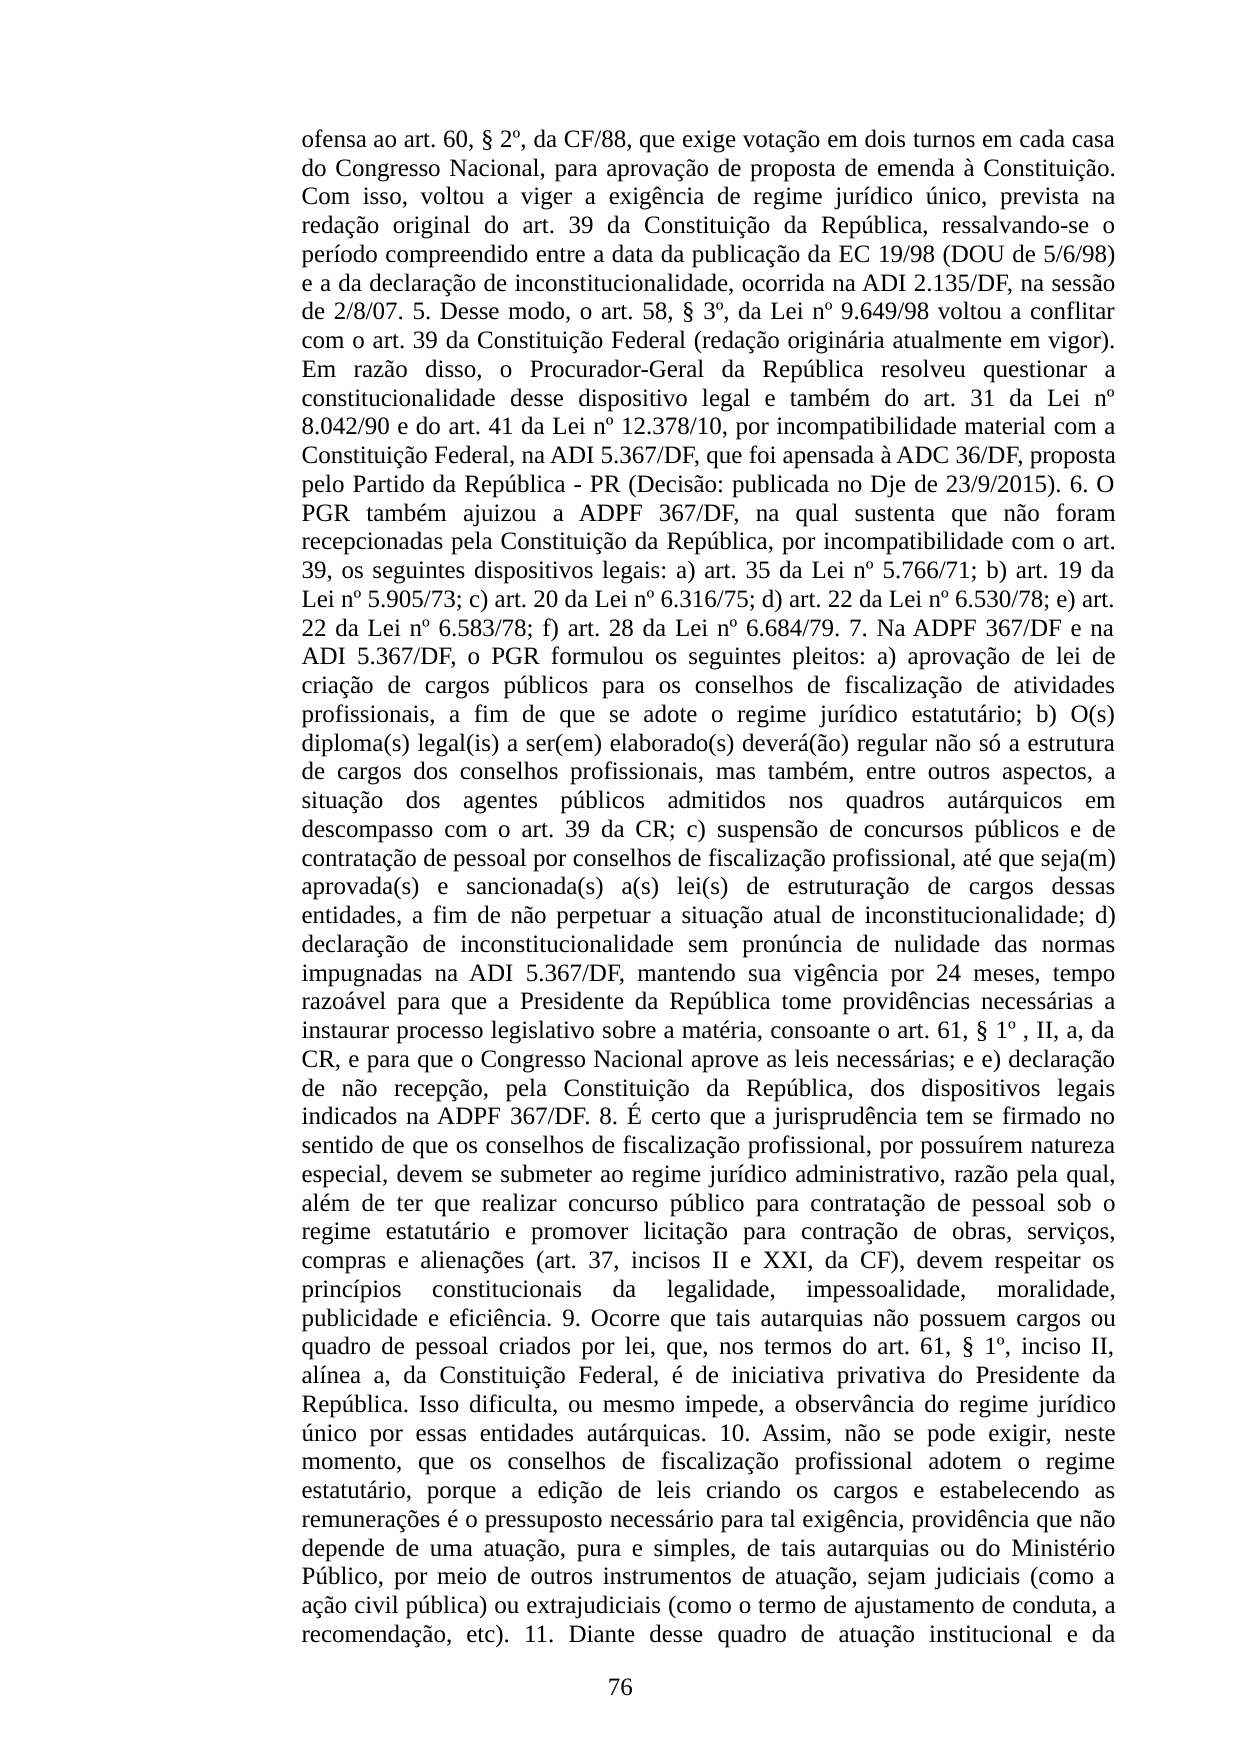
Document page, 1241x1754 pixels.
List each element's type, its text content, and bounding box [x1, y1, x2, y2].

table_cell ofensa ao art. 60, § 2º, da CF/88, que exige votação em dois turnos em cada casa do Congresso Nacional, para aprovação de proposta de emenda à Constituição. Com isso, voltou a viger a exigência de regime jurídico único, prevista na redação original do art. 39 da Constituição da República, ressalvando-se o período compreendido entre a data da publicação da EC 19/98 (DOU de 5/6/98) e a da declaração de inconstitucionalidade, ocorrida na ADI 2.135/DF, na sessão de 2/8/07. 5. Desse modo, o art. 58, § 3º, da Lei nº 9.649/98 voltou a conflitar com o art. 39 da Constituição Federal (redação originária atualmente em vigor). Em razão disso, o Procurador-Geral da República resolveu questionar a constitucionalidade desse dispositivo legal e também do art. 31 da Lei nº 8.042/90 e do art. 41 da Lei nº 12.378/10, por incompatibilidade material com a Constituição Federal, na ADI 5.367/DF, que foi apensada à ADC 36/DF, proposta pelo Partido da República - PR (Decisão: publicada no Dje de 23/9/2015). 6. O PGR também ajuizou a ADPF 367/DF, na qual sustenta que não foram recepcionadas pela Constituição da República, por incompatibilidade com o art. 39, os seguintes dispositivos legais: a) art. 35 da Lei nº 5.766/71; b) art. 19 da Lei nº 5.905/73; c) art. 20 da Lei nº 6.316/75; d) art. 22 da Lei nº 6.530/78; e) art. 22 da Lei nº 6.583/78; f) art. 28 da Lei nº 6.684/79. 7. Na ADPF 367/DF e na ADI 5.367/DF, o PGR formulou os seguintes pleitos: a) aprovação de lei de criação de cargos públicos para os conselhos de fiscalização de atividades profissionais, a fim de que se adote o regime jurídico estatutário; b) O(s) diploma(s) legal(is) a ser(em) elaborado(s) deverá(ão) regular não só a estrutura de cargos dos conselhos profissionais, mas também, entre outros aspectos, a situação dos agentes públicos admitidos nos quadros autárquicos em descompasso com o art. 39 da CR; c) suspensão de concursos públicos e de contratação de pessoal por conselhos de fiscalização profissional, até que seja(m) aprovada(s) e sancionada(s) a(s) lei(s) de estruturação de cargos dessas entidades, a fim de não perpetuar a situação atual de inconstitucionalidade; d) declaração de inconstitucionalidade sem pronúncia de nulidade das normas impugnadas na ADI 5.367/DF, mantendo sua vigência por 24 meses, tempo razoável para que a Presidente da República tome providências necessárias a instaurar processo legislativo sobre a matéria, consoante o art. 61, § 1º , II, a, da CR, e para que o Congresso Nacional aprove as leis necessárias; e e) declaração de não recepção, pela Constituição da República, dos dispositivos legais indicados na ADPF 367/DF. 8. É certo que a jurisprudência tem se firmado no sentido de que os conselhos de fiscalização profissional, por possuírem natureza especial, devem se submeter ao regime jurídico administrativo, razão pela qual, além de ter que realizar concurso público para contratação de pessoal sob o regime estatutário e promover licitação para contração de obras, serviços, compras e alienações (art. 37, incisos II e XXI, da CF), devem respeitar os princípios constitucionais da legalidade, impessoalidade, moralidade, publicidade e eficiência. 9. Ocorre que tais autarquias não possuem cargos ou quadro de pessoal criados por lei, que, nos termos do art. 61, § 1º, inciso II, alínea a, da Constituição Federal, é de iniciativa privativa do Presidente da República. Isso dificulta, ou mesmo impede, a observância do regime jurídico único por essas entidades autárquicas. 10. Assim, não se pode exigir, neste momento, que os conselhos de fiscalização profissional adotem o regime estatutário, porque a edição de leis criando os cargos e estabelecendo as remunerações é o pressuposto necessário para tal exigência, providência que não depende de uma atuação, pura e simples, de tais autarquias ou do Ministério Público, por meio de outros instrumentos de atuação, sejam judiciais (como a ação civil pública) ou extrajudiciais (como o termo de ajustamento de conduta, a recomendação, etc). 11. Diante desse quadro de atuação institucional e da [296, 118, 1122, 1653]
table_cell [175, 118, 296, 1653]
table_cell [118, 118, 175, 1653]
